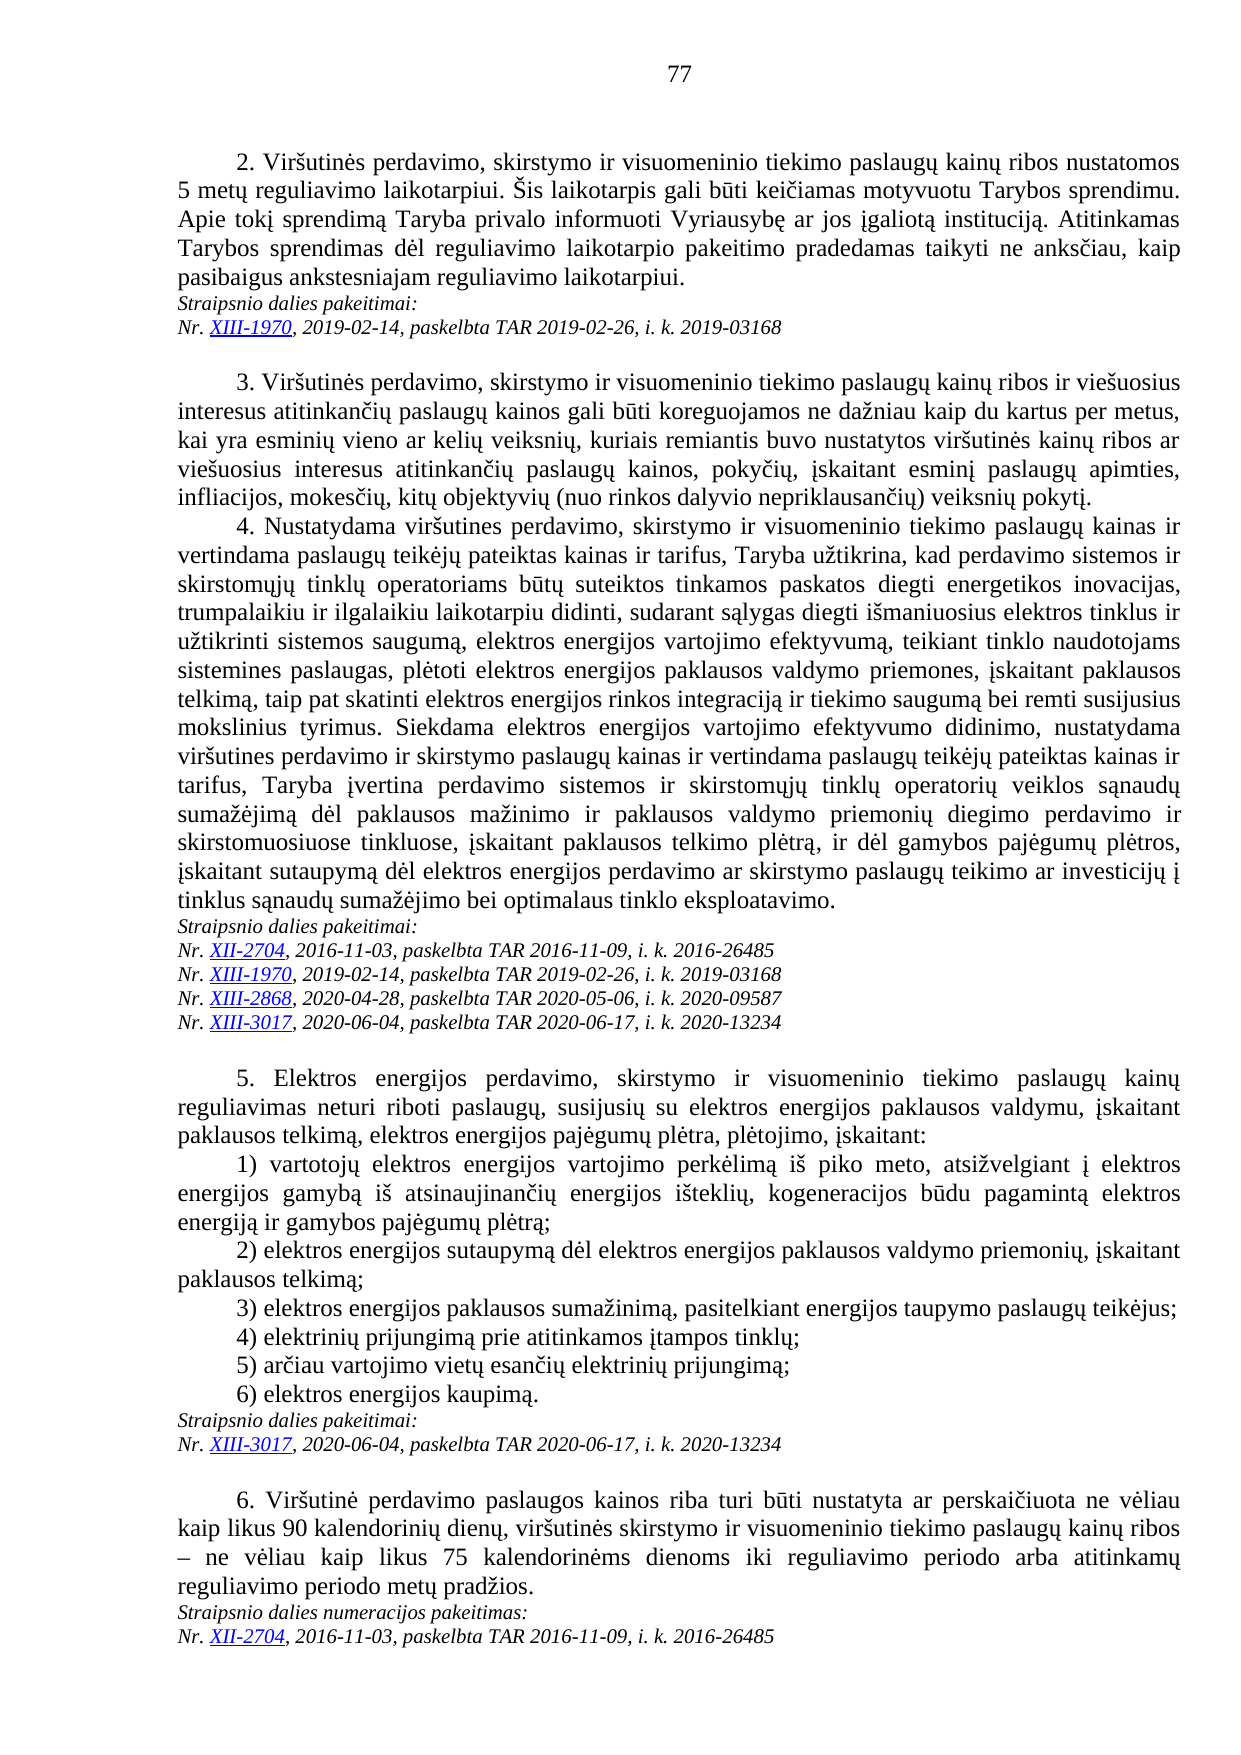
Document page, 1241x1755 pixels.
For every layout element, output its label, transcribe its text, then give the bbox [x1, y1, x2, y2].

text 6) elektros energijos kaupimą. [177, 1379, 1181, 1408]
text 1) vartotojų elektros energijos vartojimo perkėlimą iš piko meto, atsižvelgiant į elektros energijos gamybą iš atsinaujinančių energijos išteklių, kogeneracijos būdu pagamintą elektros energiją ir gamybos pajėgumų plėtrą; [177, 1149, 1181, 1235]
text 4. Nustatydama viršutines perdavimo, skirstymo ir visuomeninio tiekimo paslaugų kainas ir vertindama paslaugų teikėjų pateiktas kainas ir tarifus, Taryba užtikrina, kad perdavimo sistemos ir skirstomųjų tinklų operatoriams būtų suteiktos tinkamos paskatos diegti energetikos inovacijas, trumpalaikiu ir ilgalaikiu laikotarpiu didinti, sudarant sąlygas diegti išmaniuosius elektros tinklus ir užtikrinti sistemos saugumą, elektros energijos vartojimo efektyvumą, teikiant tinklo naudotojams sistemines paslaugas, plėtoti elektros energijos paklausos valdymo priemones, įskaitant paklausos telkimą, taip pat skatinti elektros energijos rinkos integraciją ir tiekimo saugumą bei remti susijusius mokslinius tyrimus. Siekdama elektros energijos vartojimo efektyvumo didinimo, nustatydama viršutines perdavimo ir skirstymo paslaugų kainas ir vertindama paslaugų teikėjų pateiktas kainas ir tarifus, Taryba įvertina perdavimo sistemos ir skirstomųjų tinklų operatorių veiklos sąnaudų sumažėjimą dėl paklausos mažinimo ir paklausos valdymo priemonių diegimo perdavimo ir skirstomuosiuose tinkluose, įskaitant paklausos telkimo plėtrą, ir dėl gamybos pajėgumų plėtros, įskaitant sutaupymą dėl elektros energijos perdavimo ar skirstymo paslaugų teikimo ar investicijų į tinklus sąnaudų sumažėjimo bei optimalaus tinklo eksploatavimo. [177, 511, 1181, 914]
text 6. Viršutinė perdavimo paslaugos kainos riba turi būti nustatyta ar perskaičiuota ne vėliau kaip likus 90 kalendorinių dienų, viršutinės skirstymo ir visuomeninio tiekimo paslaugų kainų ribos – ne vėliau kaip likus 75 kalendorinėms dienoms iki reguliavimo periodo arba atitinkamų reguliavimo periodo metų pradžios. [177, 1485, 1181, 1600]
text Nr. XIII-1970, 2019-02-14, paskelbta TAR 2019-02-26, i. k. 2019-03168 [177, 962, 1181, 986]
text Straipsnio dalies pakeitimai: [177, 291, 1181, 315]
text 3. Viršutinės perdavimo, skirstymo ir visuomeninio tiekimo paslaugų kainų ribos ir viešuosius interesus atitinkančių paslaugų kainos gali būti koreguojamos ne dažniau kaip du kartus per metus, kai yra esminių vieno ar kelių veiksnių, kuriais remiantis buvo nustatytos viršutinės kainų ribos ar viešuosius interesus atitinkančių paslaugų kainos, pokyčių, įskaitant esminį paslaugų apimties, infliacijos, mokesčių, kitų objektyvių (nuo rinkos dalyvio nepriklausančių) veiksnių pokytį. [177, 367, 1181, 511]
text Nr. XIII-1970, 2019-02-14, paskelbta TAR 2019-02-26, i. k. 2019-03168 [177, 315, 1181, 339]
text 5) arčiau vartojimo vietų esančių elektrinių prijungimą; [177, 1350, 1181, 1379]
text 2. Viršutinės perdavimo, skirstymo ir visuomeninio tiekimo paslaugų kainų ribos nustatomos 5 metų reguliavimo laikotarpiui. Šis laikotarpis gali būti keičiamas motyvuotu Tarybos sprendimu. Apie tokį sprendimą Taryba privalo informuoti Vyriausybę ar jos įgaliotą instituciją. Atitinkamas Tarybos sprendimas dėl reguliavimo laikotarpio pakeitimo pradedamas taikyti ne anksčiau, kaip pasibaigus ankstesniajam reguliavimo laikotarpiui. [177, 147, 1181, 291]
text 5. Elektros energijos perdavimo, skirstymo ir visuomeninio tiekimo paslaugų kainų reguliavimas neturi riboti paslaugų, susijusių su elektros energijos paklausos valdymu, įskaitant paklausos telkimą, elektros energijos pajėgumų plėtra, plėtojimo, įskaitant: [177, 1063, 1181, 1149]
text 3) elektros energijos paklausos sumažinimą, pasitelkiant energijos taupymo paslaugų teikėjus; [177, 1293, 1181, 1322]
text Nr. XII-2704, 2016-11-03, paskelbta TAR 2016-11-09, i. k. 2016-26485 [177, 1624, 1181, 1648]
text Nr. XIII-3017, 2020-06-04, paskelbta TAR 2020-06-17, i. k. 2020-13234 [177, 1432, 1181, 1456]
text 4) elektrinių prijungimą prie atitinkamos įtampos tinklų; [177, 1322, 1181, 1350]
text Nr. XIII-2868, 2020-04-28, paskelbta TAR 2020-05-06, i. k. 2020-09587 [177, 986, 1181, 1010]
text Straipsnio dalies numeracijos pakeitimas: [177, 1600, 1181, 1624]
text Nr. XIII-3017, 2020-06-04, paskelbta TAR 2020-06-17, i. k. 2020-13234 [177, 1010, 1181, 1034]
text Straipsnio dalies pakeitimai: [177, 914, 1181, 938]
text 2) elektros energijos sutaupymą dėl elektros energijos paklausos valdymo priemonių, įskaitant paklausos telkimą; [177, 1235, 1181, 1293]
text Nr. XII-2704, 2016-11-03, paskelbta TAR 2016-11-09, i. k. 2016-26485 [177, 938, 1181, 962]
text Straipsnio dalies pakeitimai: [177, 1408, 1181, 1432]
